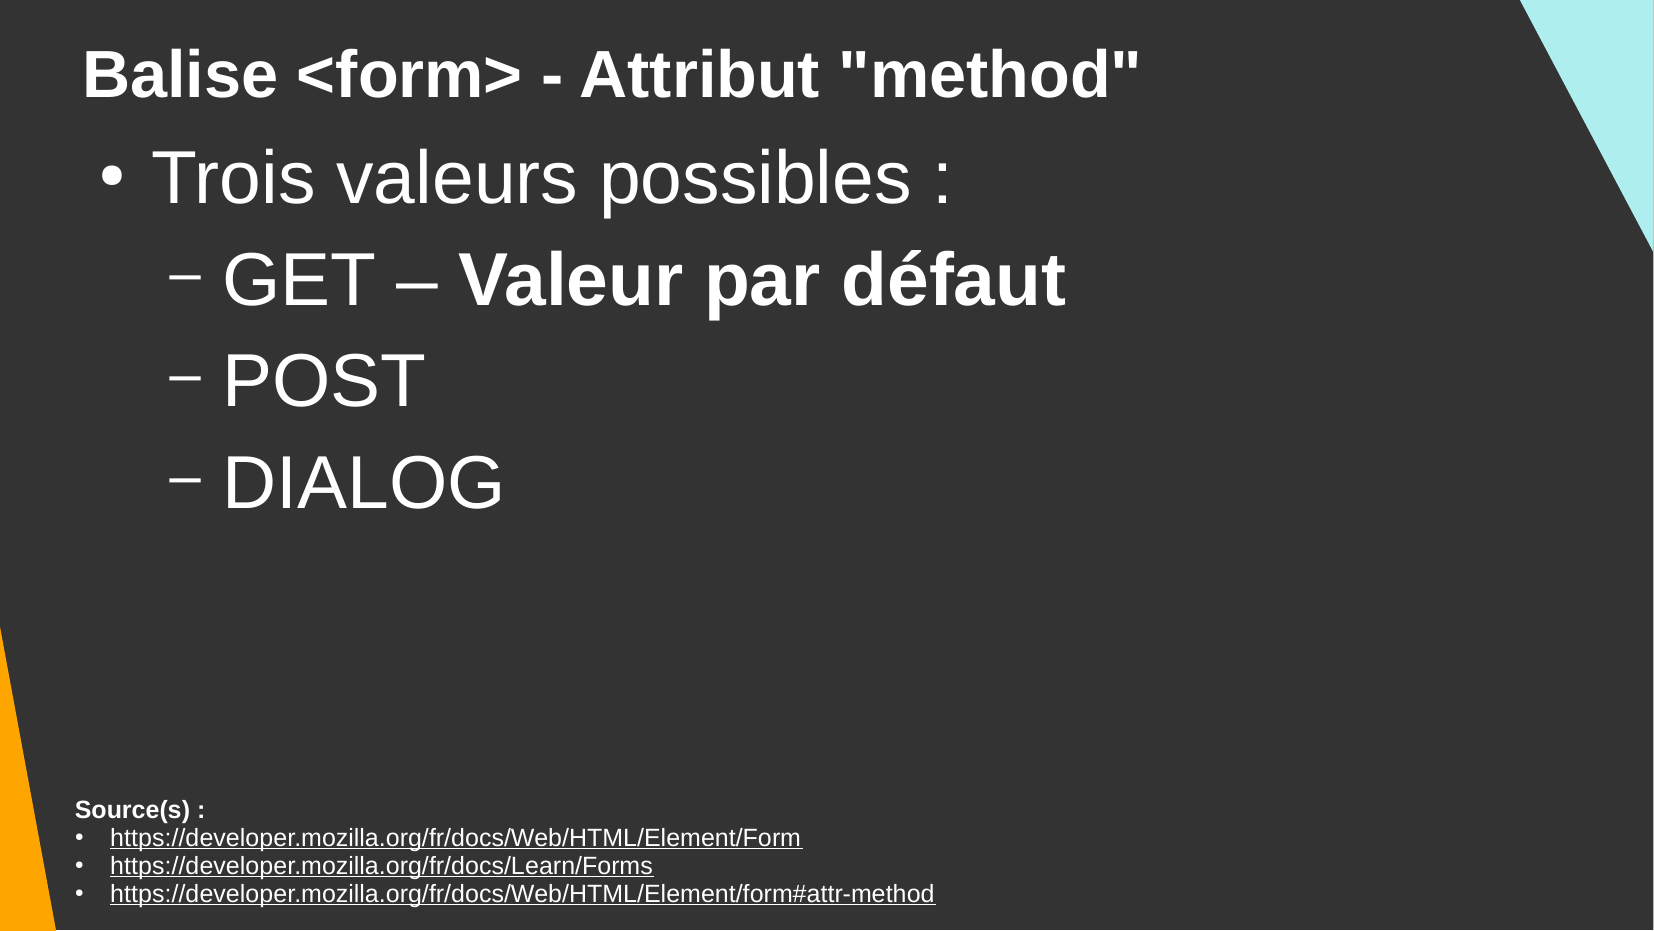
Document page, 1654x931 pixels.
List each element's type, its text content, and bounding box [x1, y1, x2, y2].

list Trois valeurs possibles : GET – Valeur par défaut POST DIALOG [80, 135, 1605, 615]
title Balise <form> - Attribut "method" [82, 37, 1571, 114]
text_box [1519, 0, 1654, 254]
text_box [0, 626, 57, 931]
text_box Source(s) : https://developer.mozilla.org/fr/docs/Web/HTML/Element/Form https://developer.mozilla.org/fr/docs/Learn/Forms https://developer.mozilla.org/fr/docs/Web/HTML/Element/form#attr-method [60, 788, 1546, 916]
